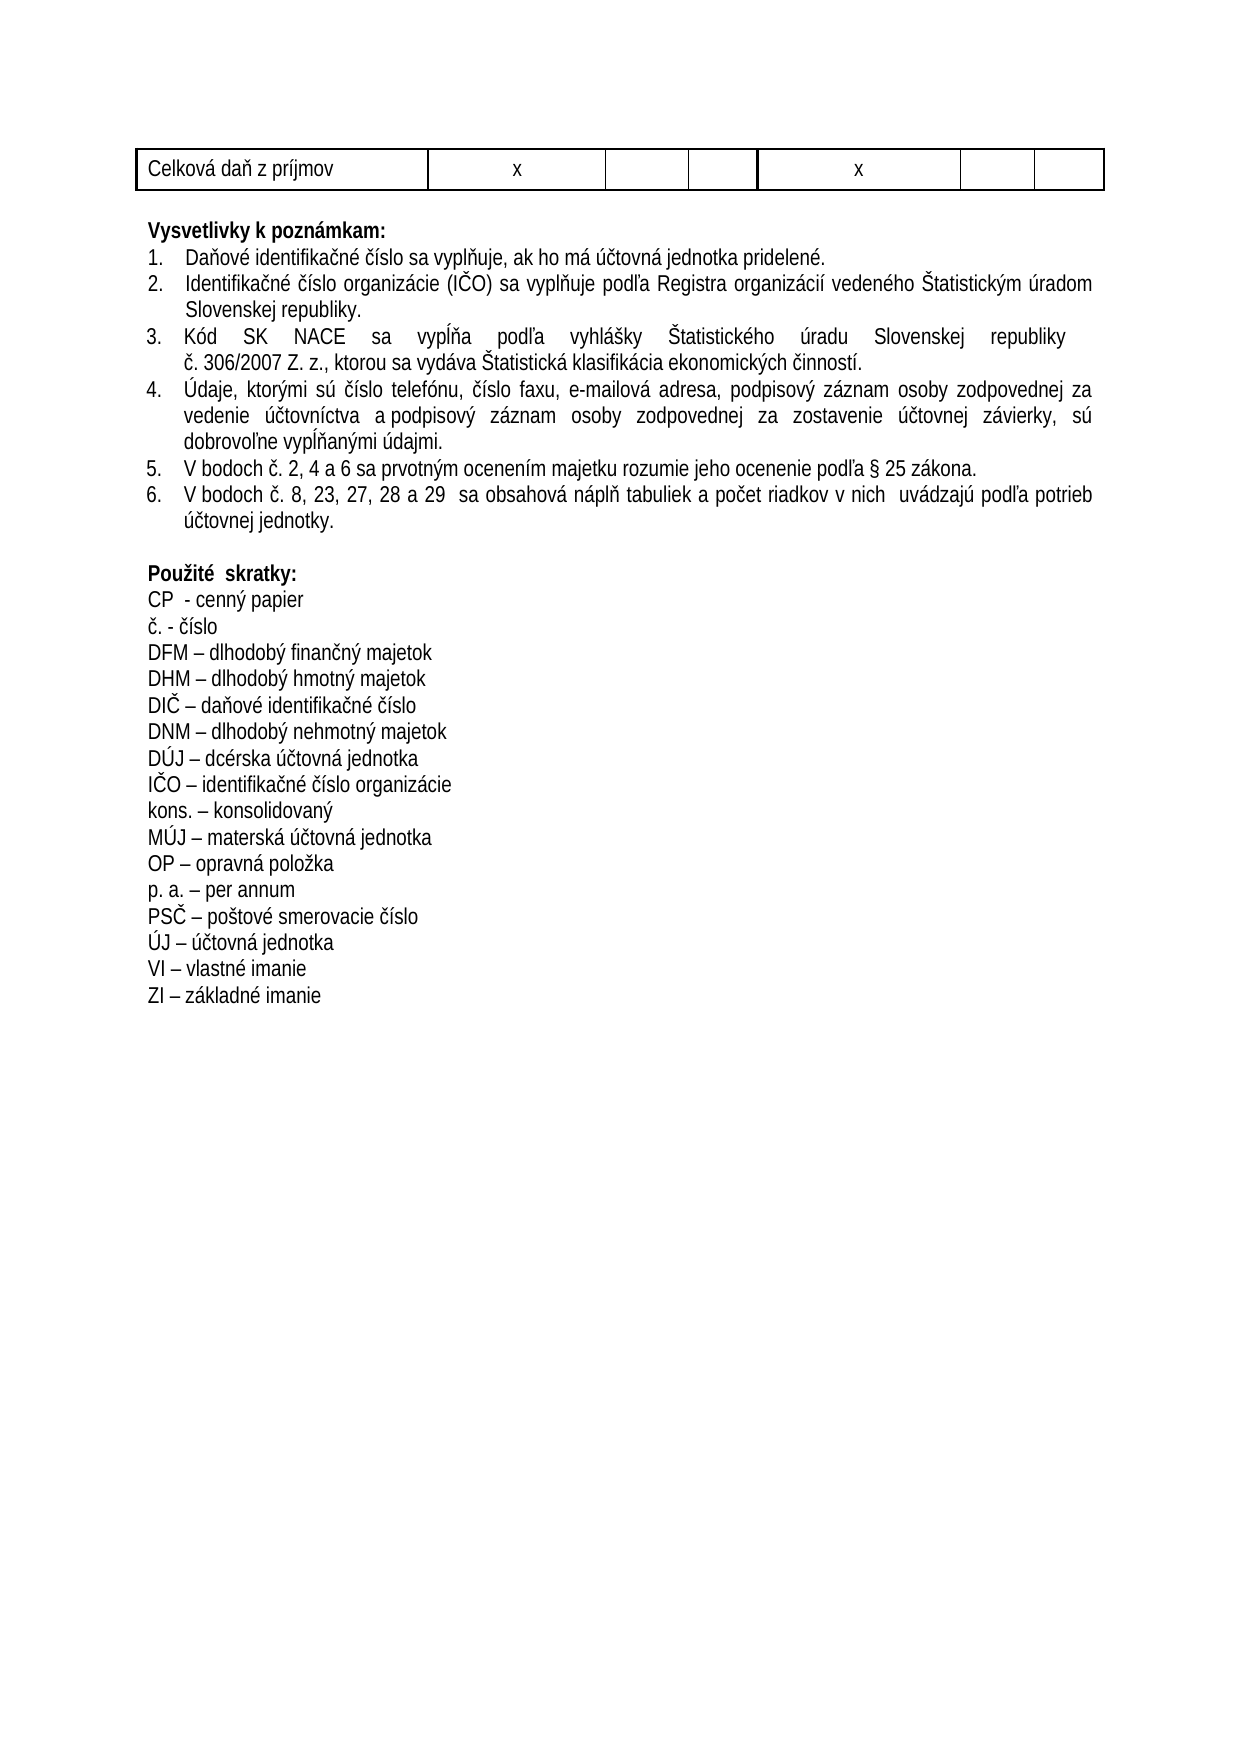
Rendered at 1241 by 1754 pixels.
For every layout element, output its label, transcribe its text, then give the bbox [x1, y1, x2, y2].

text MÚJ – materská účtovná jednotka [148, 823, 1093, 850]
text CP - cenný papier [148, 586, 1093, 613]
table_cell [961, 150, 1034, 189]
table_cell [606, 150, 688, 189]
table_cell x [429, 150, 605, 189]
text IČO – identifikačné číslo organizácie [148, 771, 1093, 797]
text DHM – dlhodobý hmotný majetok [148, 665, 1093, 692]
text kons. – konsolidovaný [148, 797, 1093, 823]
text č. - číslo [148, 613, 1093, 639]
list V bodoch č. 2, 4 a 6 sa prvotným ocenením majetku rozumie jeho ocenenie podľa § 25 zákona. [146, 454, 1093, 481]
text OP – opravná položka [148, 850, 1093, 876]
text DÚJ – dcérska účtovná jednotka [148, 744, 1093, 771]
text ÚJ – účtovná jednotka [148, 929, 1093, 955]
table_cell [689, 150, 756, 189]
text DIČ – daňové identifikačné číslo [148, 692, 1093, 718]
text DFM – dlhodobý finančný majetok [148, 639, 1093, 665]
list Daňové identifikačné číslo sa vyplňuje, ak ho má účtovná jednotka pridelené. [148, 244, 1093, 270]
list V bodoch č. 8, 23, 27, 28 a 29 sa obsahová náplň tabuliek a počet riadkov v nich uvádzajú podľa potrieb účtovnej jednotky. [146, 481, 1093, 534]
text Použité skratky: [148, 560, 1093, 586]
list Údaje, ktorými sú číslo telefónu, číslo faxu, e-mailová adresa, podpisový záznam osoby zodpovednej za vedenie účtovníctva a podpisový záznam osoby zodpovednej za zostavenie účtovnej závierky, sú dobrovoľne vypĺňanými údajmi. [146, 376, 1093, 454]
list Identifikačné číslo organizácie (IČO) sa vyplňuje podľa Registra organizácií vedeného Štatistickým úradom Slovenskej republiky. [148, 270, 1093, 323]
table_cell x [759, 150, 960, 189]
text Vysvetlivky k poznámkam: [148, 217, 1093, 244]
text PSČ – poštové smerovacie číslo [148, 903, 1093, 929]
table_cell [1035, 150, 1103, 189]
table_cell Celková daň z príjmov [138, 150, 427, 189]
text DNM – dlhodobý nehmotný majetok [148, 718, 1093, 744]
list Kód SK NACE sa vypĺňa podľa vyhlášky Štatistického úradu Slovenskej republiky č. 306/2007 Z. z., ktorou sa vydáva Štatistická klasifikácia ekonomických činností. [146, 323, 1093, 376]
text VI – vlastné imanie [148, 955, 1093, 982]
text ZI – základné imanie [148, 982, 1093, 1008]
text p. a. – per annum [148, 876, 1093, 903]
